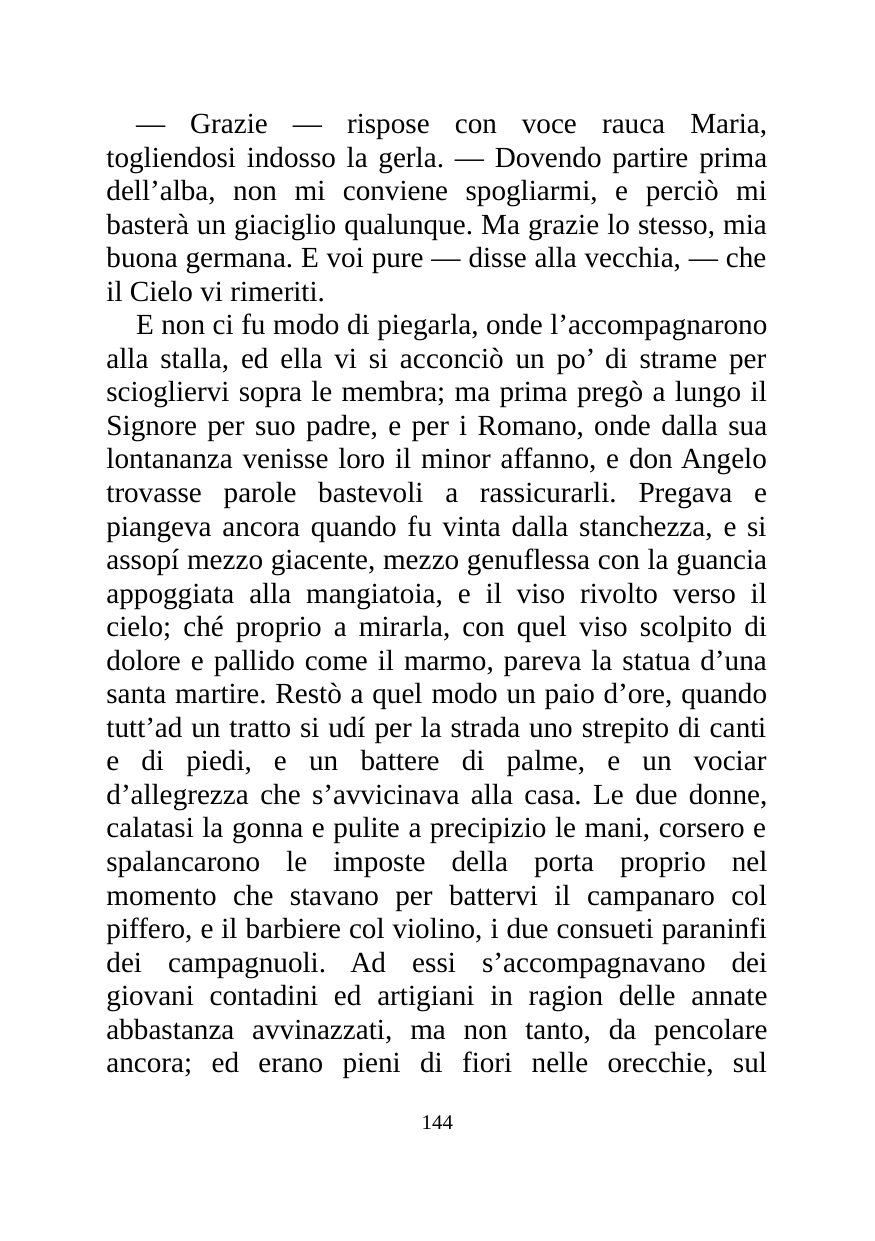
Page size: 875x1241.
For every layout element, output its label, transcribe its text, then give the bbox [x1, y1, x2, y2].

text — Grazie — rispose con voce rauca Maria, togliendosi indosso la gerla. — Dovendo partire prima dell’alba, non mi conviene spogliarmi, e perciò mi basterà un giaciglio qualunque. Ma grazie lo stesso, mia buona germana. E voi pure — disse alla vecchia, — che il Cielo vi rimeriti. [106, 106, 768, 307]
text E non ci fu modo di piegarla, onde l’accompagnarono alla stalla, ed ella vi si acconciò un po’ di strame per sciogliervi sopra le membra; ma prima pregò a lungo il Signore per suo padre, e per i Romano, onde dalla sua lontananza venisse loro il minor affanno, e don Angelo trovasse parole bastevoli a rassicurarli. Pregava e piangeva ancora quando fu vinta dalla stanchezza, e si assopí mezzo giacente, mezzo genuflessa con la guancia appoggiata alla mangiatoia, e il viso rivolto verso il cielo; ché proprio a mirarla, con quel viso scolpito di dolore e pallido come il marmo, pareva la statua d’una santa martire. Restò a quel modo un paio d’ore, quando tutt’ad un tratto si udí per la strada uno strepito di canti e di piedi, e un battere di palme, e un vociar d’allegrezza che s’avvicinava alla casa. Le due donne, calatasi la gonna e pulite a precipizio le mani, corsero e spalancarono le imposte della porta proprio nel momento che stavano per battervi il campanaro col piffero, e il barbiere col violino, i due consueti paraninfi dei campagnuoli. Ad essi s’accompagnavano dei giovani contadini ed artigiani in ragion delle annate abbastanza avvinazzati, ma non tanto, da pencolare ancora; ed erano pieni di fiori nelle orecchie, sul [106, 307, 768, 1079]
